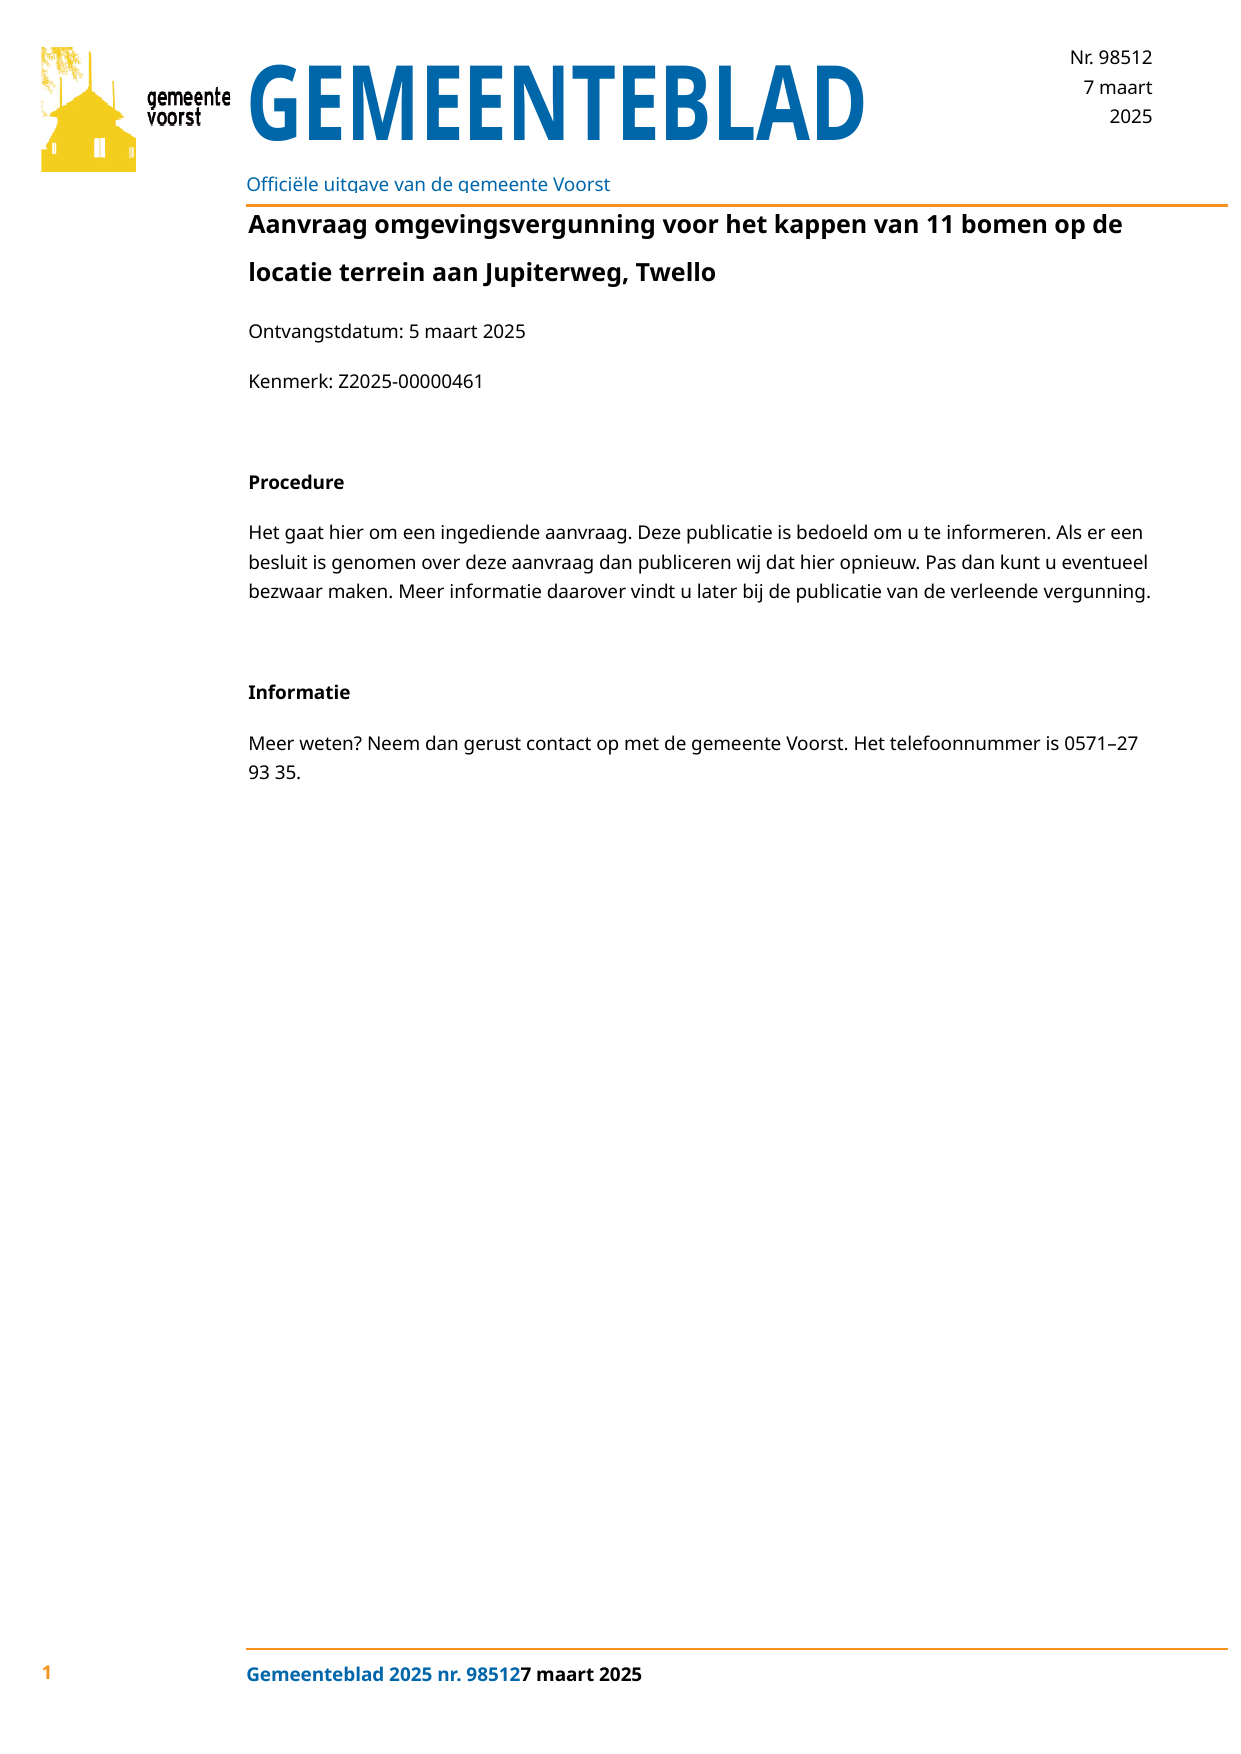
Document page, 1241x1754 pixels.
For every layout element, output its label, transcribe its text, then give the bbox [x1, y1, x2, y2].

picture [41, 47, 231, 172]
text Informatie [248, 679, 1152, 705]
text Meer weten? Neem dan gerust contact op met de gemeente Voorst. Het telefoonnummer is 0571–27 93 35. [248, 730, 1152, 785]
text Ontvangstdatum: 5 maart 2025 [248, 318, 1152, 344]
text Het gaat hier om een ingediende aanvraag. Deze publicatie is bedoeld om u te informeren. Als er een besluit is genomen over deze aanvraag dan publiceren wij dat hier opnieuw. Pas dan kunt u eventueel bezwaar maken. Meer informatie daarover vindt u later bij de publicatie van de verleende vergunning. [248, 519, 1152, 604]
text Kenmerk: Z2025-00000461 [248, 368, 1152, 394]
text Procedure [248, 469, 1152, 495]
text Aanvraag omgevingsvergunning voor het kappen van 11 bomen op de locatie terrein aan Jupiterweg, Twello [248, 207, 1152, 288]
